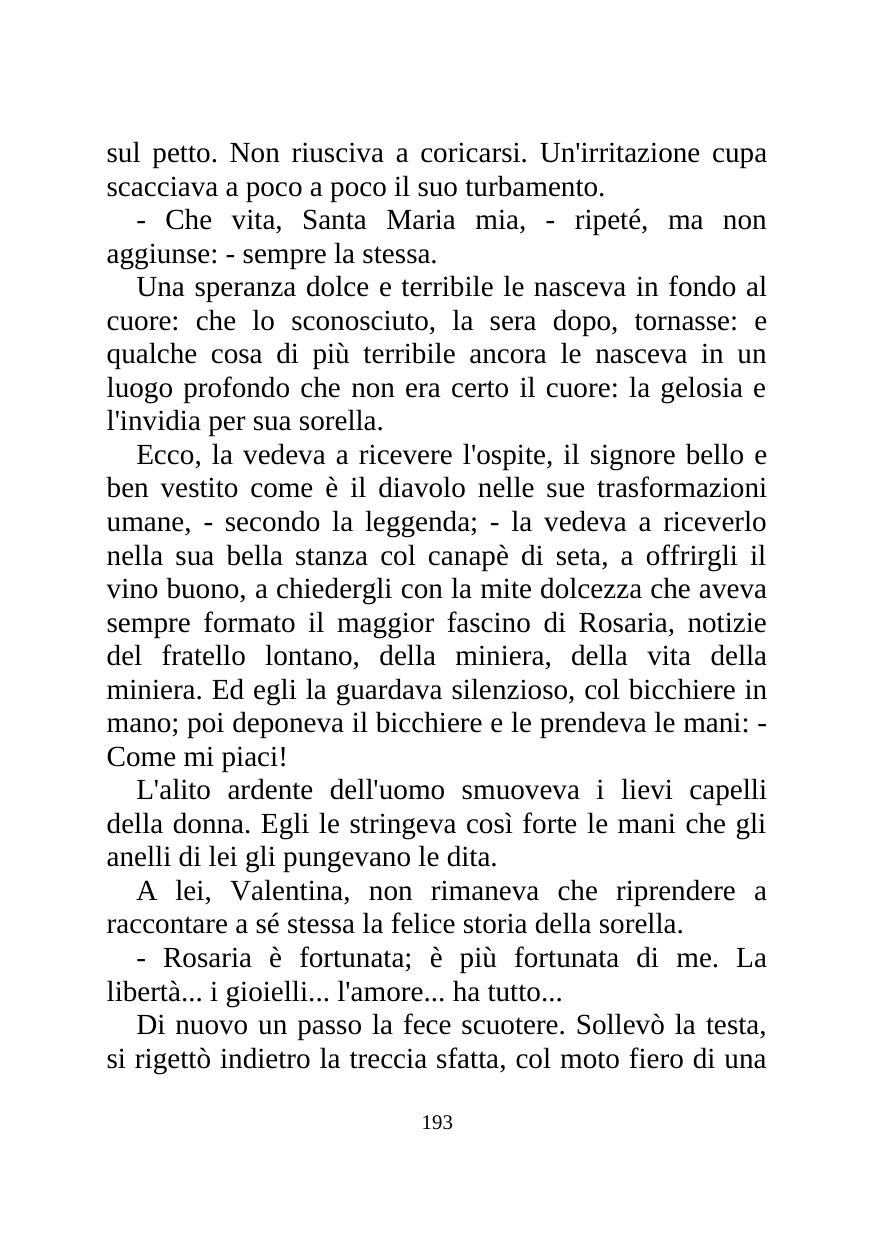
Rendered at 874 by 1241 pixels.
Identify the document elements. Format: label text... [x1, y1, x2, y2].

text Ecco, la vedeva a ricevere l'ospite, il signore bello e ben vestito come è il diavolo nelle sue trasformazioni umane, - secondo la leggenda; - la vedeva a riceverlo nella sua bella stanza col canapè di seta, a offrirgli il vino buono, a chiedergli con la mite dolcezza che aveva sempre formato il maggior fascino di Rosaria, notizie del fratello lontano, della miniera, della vita della miniera. Ed egli la guardava silenzioso, col bicchiere in mano; poi deponeva il bicchiere e le prendeva le mani: - Come mi piaci! [106, 437, 768, 772]
text L'alito ardente dell'uomo smuoveva i lievi capelli della donna. Egli le stringeva così forte le mani che gli anelli di lei gli pungevano le dita. [106, 772, 768, 873]
text Una speranza dolce e terribile le nasceva in fondo al cuore: che lo sconosciuto, la sera dopo, tornasse: e qualche cosa di più terribile ancora le nasceva in un luogo profondo che non era certo il cuore: la gelosia e l'invidia per sua sorella. [106, 269, 768, 437]
text - Che vita, Santa Maria mia, - ripeté, ma non aggiunse: - sempre la stessa. [106, 202, 768, 269]
text - Rosaria è fortunata; è più fortunata di me. La libertà... i gioielli... l'amore... ha tutto... [106, 940, 768, 1007]
text Di nuovo un passo la fece scuotere. Sollevò la testa, si rigettò indietro la treccia sfatta, col moto fiero di una [106, 1007, 768, 1074]
text A lei, Valentina, non rimaneva che riprendere a raccontare a sé stessa la felice storia della sorella. [106, 873, 768, 940]
text sul petto. Non riusciva a coricarsi. Un'irritazione cupa scacciava a poco a poco il suo turbamento. [106, 135, 768, 202]
